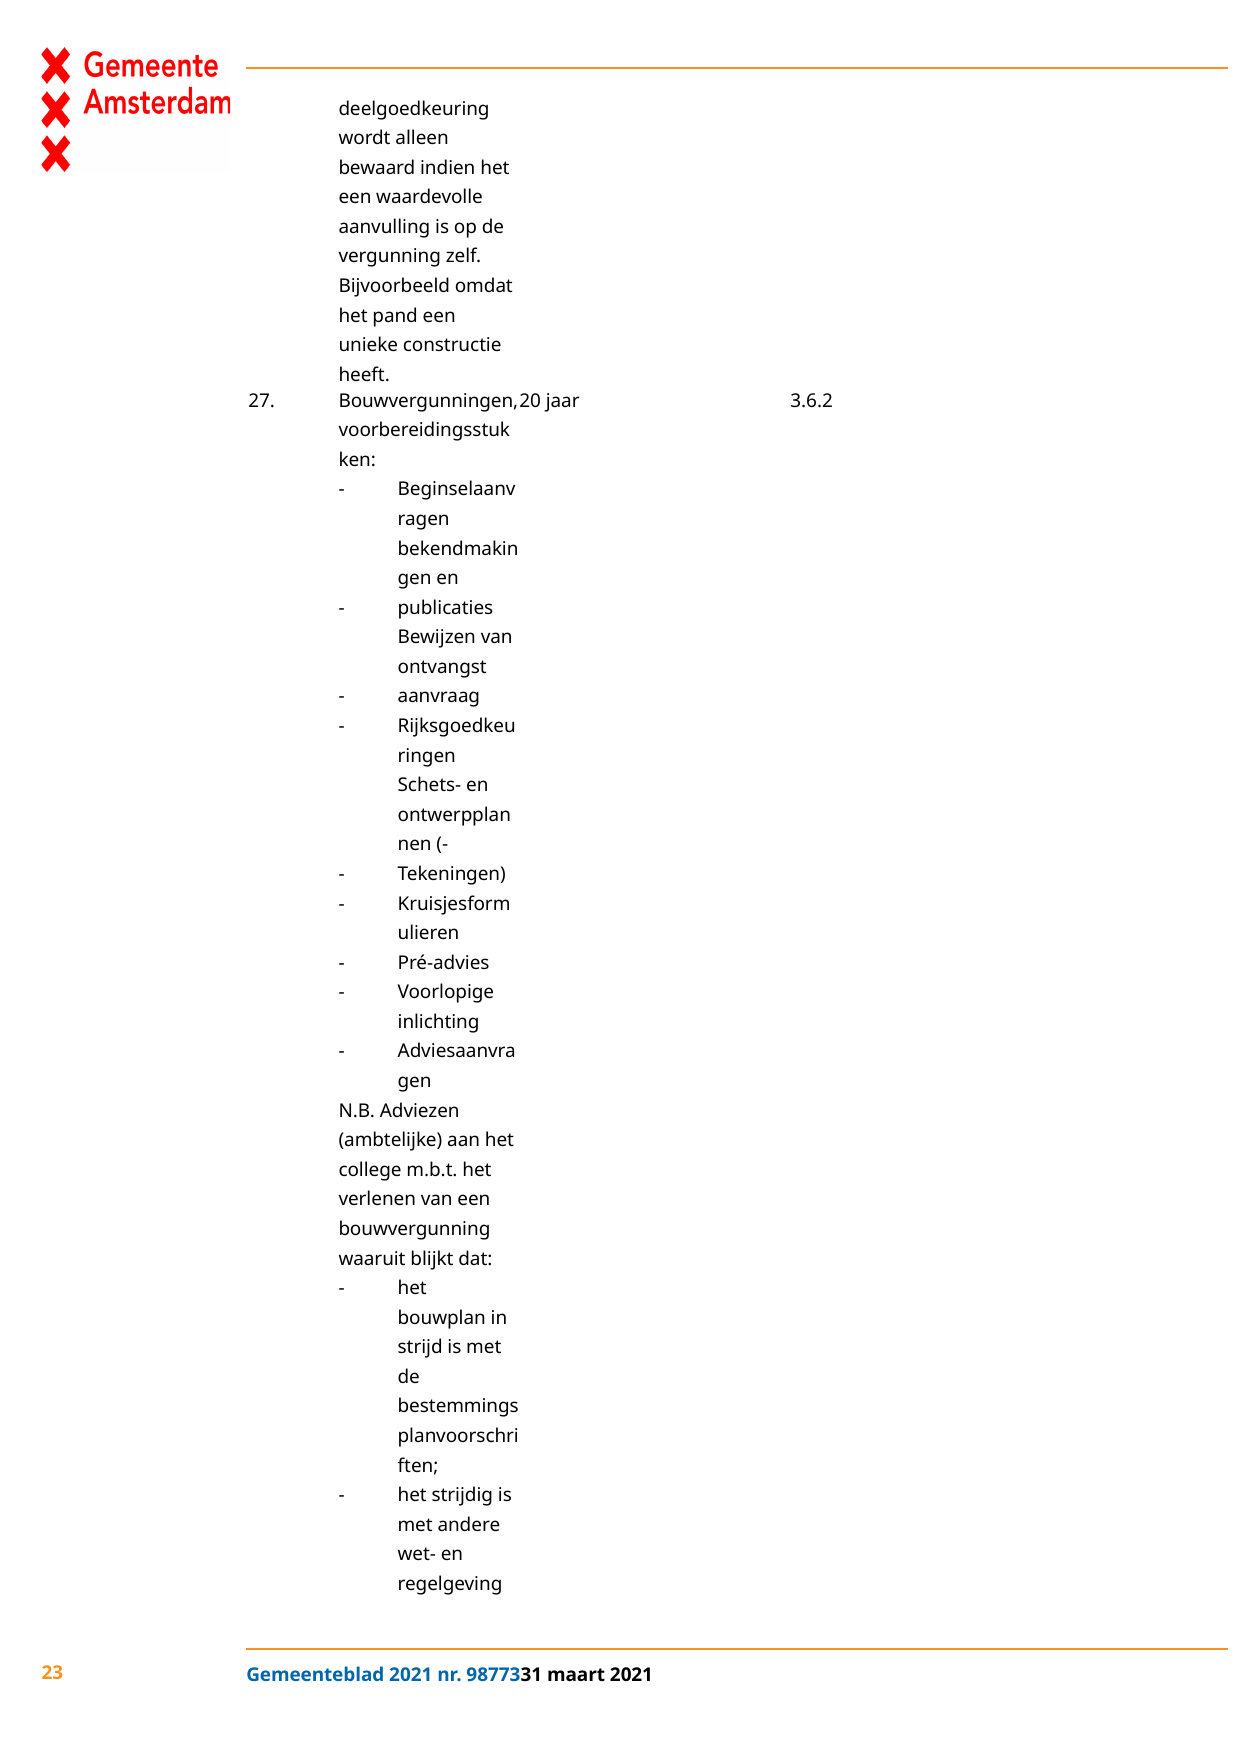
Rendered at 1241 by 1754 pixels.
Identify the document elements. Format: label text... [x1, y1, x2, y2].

table_cell [1061, 387, 1152, 1596]
table_cell [1061, 95, 1152, 387]
table_cell Bouwvergunningen, voorbereidingsstukken: Beginselaanvragen bekendmakingen en publicaties Bewijzen van ontvangst aanvraag Rijksgoedkeuringen Schets- en ontwerpplannen (- Tekeningen) Kruisjesformulieren Pré-advies Voorlopige inlichting Adviesaanvragen N.B. Adviezen (ambtelijke) aan het college m.b.t. het verlenen van een bouwvergunning waaruit blijkt dat: het bouwplan in strijd is met de bestemmingsplanvoorschriften; het strijdig is met andere wet- en regelgeving [338, 387, 519, 1596]
table_cell [971, 387, 1061, 1596]
table_cell [790, 95, 971, 387]
table_cell 27. [248, 387, 338, 1596]
table_cell [971, 95, 1061, 387]
table_cell 20 jaar [519, 387, 790, 1596]
picture [41, 47, 231, 172]
table_cell [519, 95, 790, 387]
table_cell deelgoedkeuring wordt alleen bewaard indien het een waardevolle aanvulling is op de vergunning zelf. Bijvoorbeeld omdat het pand een unieke constructie heeft. [338, 95, 519, 387]
table_cell [248, 95, 338, 387]
table_cell 3.6.2 [790, 387, 971, 1596]
